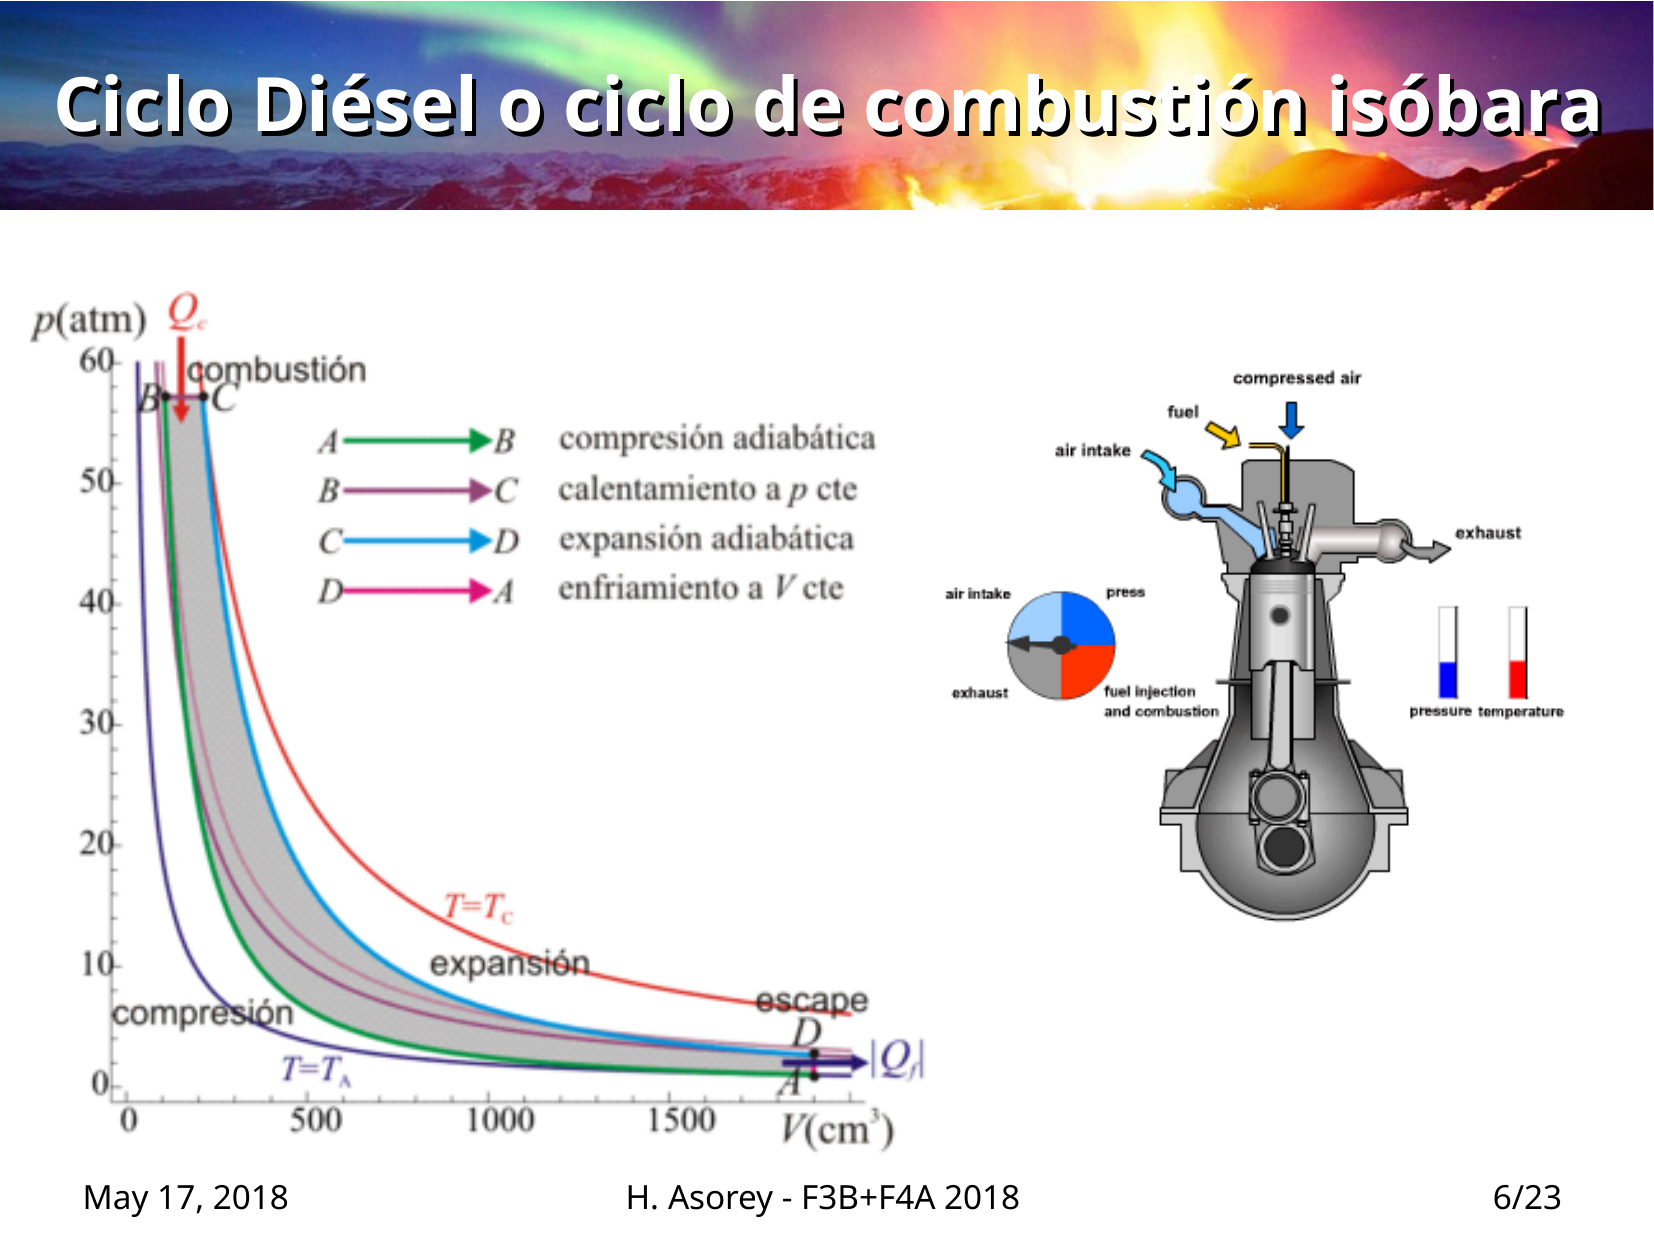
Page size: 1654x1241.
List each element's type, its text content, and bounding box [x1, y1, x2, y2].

title Ciclo Diésel o ciclo de combustión isóbara [45, 15, 1606, 191]
picture [30, 269, 1630, 1171]
picture [0, 1, 1654, 210]
